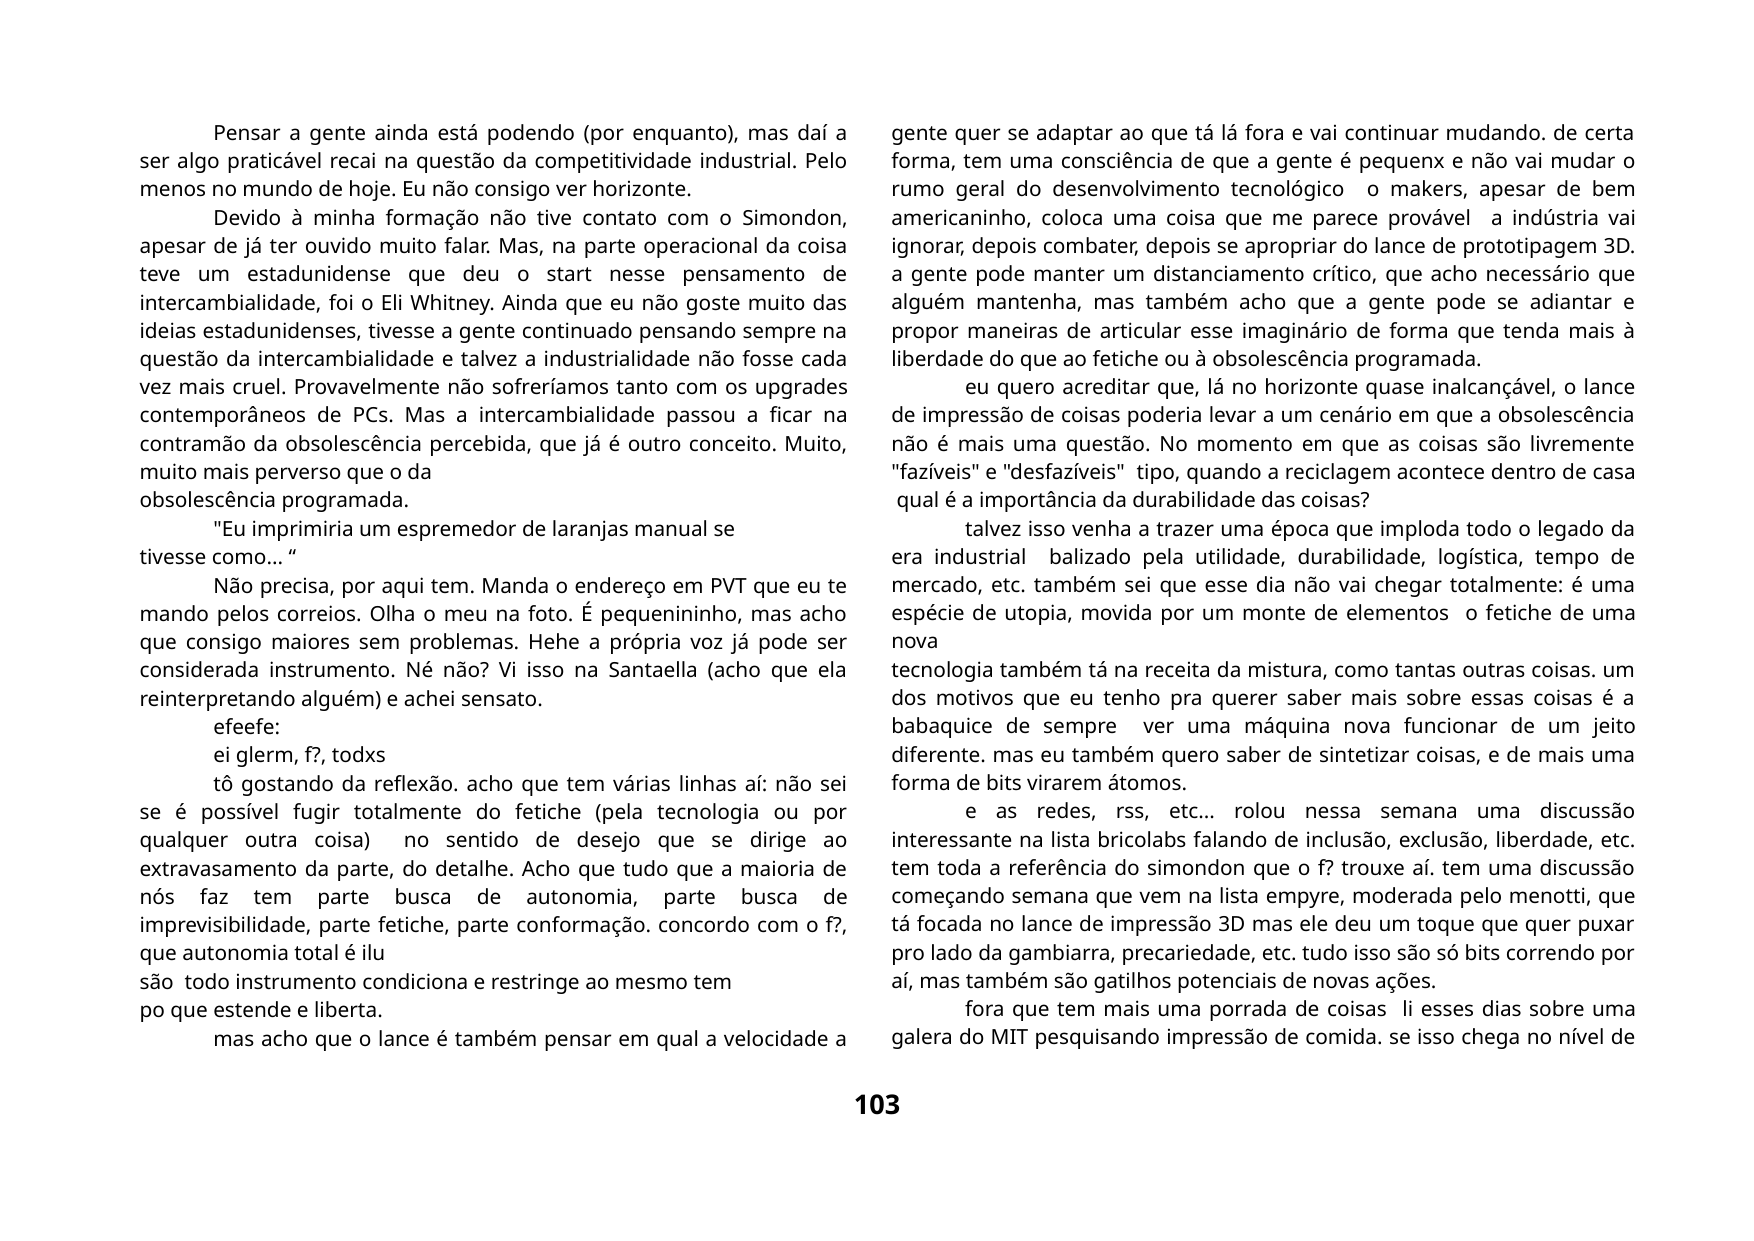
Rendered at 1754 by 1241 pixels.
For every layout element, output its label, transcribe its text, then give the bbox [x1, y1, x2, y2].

text efeefe: [139, 712, 848, 741]
text ei glerm, f?, todxs [139, 741, 848, 769]
text tô gostando da reflexão. acho que tem várias linhas aí: não sei se é possível fugir totalmente do fetiche (pela tecnologia ou por qualquer outra coisa) ­ no sentido de desejo que se dirige ao extravasamento da parte, do detalhe. Acho que tudo que a maioria de nós faz tem parte busca de autonomia, parte busca de imprevisibilidade, parte fetiche, parte conformação. concordo com o f?, que autonomia total é ilu­ [139, 769, 848, 967]
text e as redes, rss, etc... rolou nessa semana uma discussão interessante na lista bricolabs falando de inclusão, exclusão, liberdade, etc. tem toda a referência do simondon que o f? trouxe aí. tem uma discussão começando semana que vem na lista empyre, moderada pelo menotti, que tá focada no lance de impressão 3D mas ele deu um toque que quer puxar pro lado da gambiarra, precariedade, etc. tudo isso são só bits correndo por aí, mas também são gatilhos potenciais de novas ações. [891, 796, 1636, 994]
text fora que tem mais uma porrada de coisas ­ li esses dias sobre uma galera do MIT pesquisando impressão de comida. se isso chega no nível de [891, 994, 1636, 1051]
text Pensar a gente ainda está podendo (por enquanto), mas daí a ser algo praticável recai na questão da competitividade industrial. Pelo menos no mundo de hoje. Eu não consigo ver horizonte. [139, 118, 848, 203]
text po que estende e liberta. [139, 995, 848, 1024]
text obsolescência programada. [139, 486, 848, 514]
text gente quer se adaptar ao que tá lá fora e vai continuar mudando. de certa forma, tem uma consciência de que a gente é pequenx e não vai mudar o rumo geral do desenvolvimento tecnológico ­ o makers, apesar de bem americaninho, coloca uma coisa que me parece provável ­ a indústria vai ignorar, depois combater, depois se apropriar do lance de prototipagem 3D. a gente pode manter um distanciamento crítico, que acho necessário que alguém mantenha, mas também acho que a gente pode se adiantar e propor maneiras de articular esse imaginário de forma que tenda mais à liberdade do que ao fetiche ou à obsolescência programada. [891, 118, 1636, 372]
text talvez isso venha a trazer uma época que imploda todo o legado da era industrial ­ balizado pela utilidade, durabilidade, logística, tempo de mercado, etc. também sei que esse dia não vai chegar totalmente: é uma espécie de utopia, movida por um monte de elementos ­ o fetiche de uma nova [891, 514, 1636, 655]
text Não precisa, por aqui tem. Manda o endereço em PVT que eu te mando pelos correios. Olha o meu na foto. É pequenininho, mas acho que consigo maiores sem problemas. Hehe a própria voz já pode ser considerada instrumento. Né não? Vi isso na Santaella (acho que ela reinterpretando alguém) e achei sensato. [139, 571, 848, 712]
text mas acho que o lance é também pensar em qual a velocidade a [139, 1024, 848, 1052]
text eu quero acreditar que, lá no horizonte quase inalcançável, o lance de impressão de coisas poderia levar a um cenário em que a obsolescência não é mais uma questão. No momento em que as coisas são livremente "fazíveis" e "desfazíveis" ­ tipo, quando a reciclagem acontece dentro de casa ­ qual é a importância da durabilidade das coisas? [891, 372, 1636, 514]
text tecnologia também tá na receita da mistura, como tantas outras coisas. um dos motivos que eu tenho pra querer saber mais sobre essas coisas é a babaquice de sempre ­ ver uma máquina nova funcionar de um jeito diferente. mas eu também quero saber de sintetizar coisas, e de mais uma forma de bits virarem átomos. [891, 655, 1636, 796]
text "Eu imprimiria um espremedor de laranjas manual se [139, 514, 848, 542]
text são ­ todo instrumento condiciona e restringe ao mesmo tem­ [139, 967, 848, 995]
text Devido à minha formação não tive contato com o Simondon, apesar de já ter ouvido muito falar. Mas, na parte operacional da coisa teve um estadunidense que deu o start nesse pensamento de intercambialidade, foi o Eli Whitney. Ainda que eu não goste muito das ideias estadunidenses, tivesse a gente continuado pensando sempre na questão da intercambialidade e talvez a industrialidade não fosse cada vez mais cruel. Provavelmente não sofreríamos tanto com os upgrades contemporâneos de PCs. Mas a intercambialidade passou a ficar na contramão da obsolescência percebida, que já é outro conceito. Muito, muito mais perverso que o da [139, 203, 848, 486]
text tivesse como... “ [139, 542, 848, 571]
